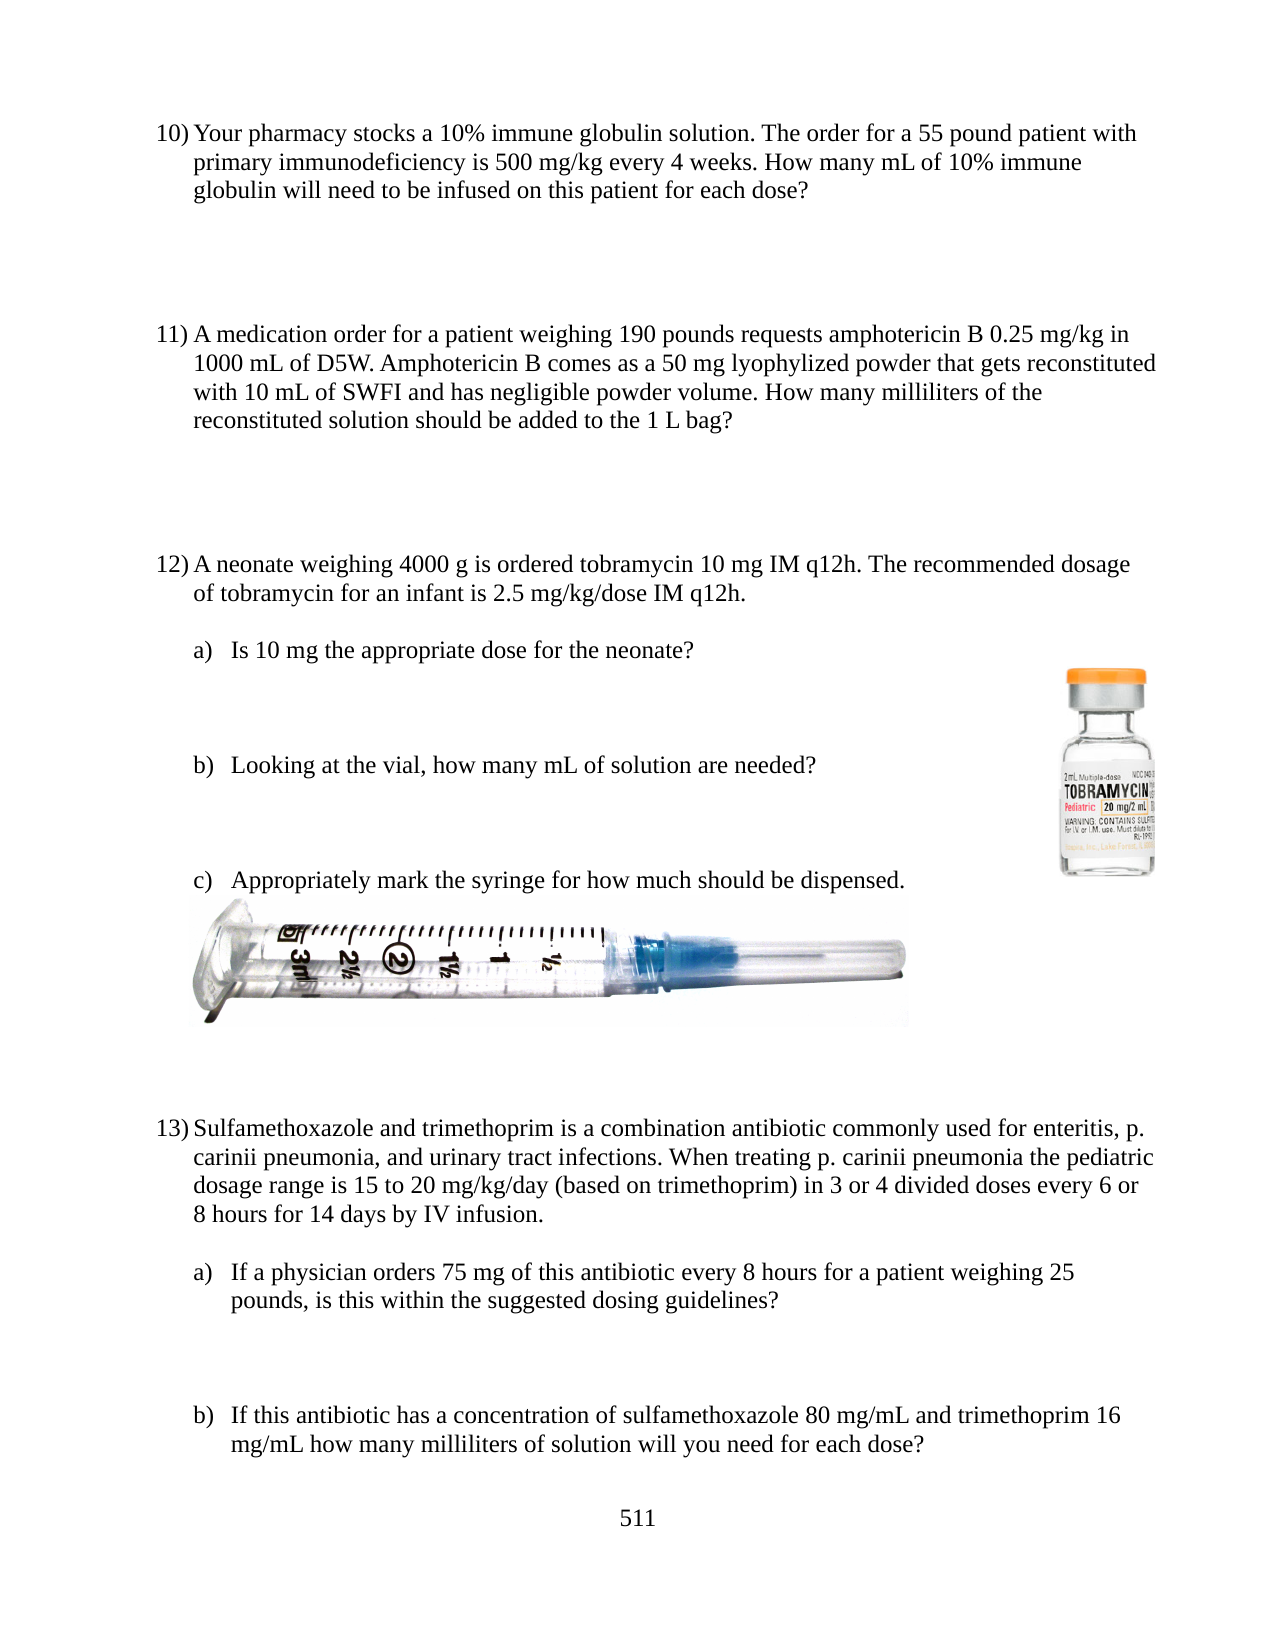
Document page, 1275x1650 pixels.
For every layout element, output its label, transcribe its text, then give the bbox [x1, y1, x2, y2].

picture [1057, 666, 1155, 877]
picture [188, 895, 909, 1027]
list Is 10 mg the appropriate dose for the neonate? [193, 636, 1157, 664]
list Appropriately mark the syringe for how much should be dispensed. [193, 866, 1157, 894]
list If a physician orders 75 mg of this antibiotic every 8 hours for a patient weighing 25 pounds, is this within the suggested dosing guidelines? [193, 1257, 1157, 1314]
list Your pharmacy stocks a 10% immune globulin solution. The order for a 55 pound patient with primary immunodeficiency is 500 mg/kg every 4 weeks. How many mL of 10% immune globulin will need to be infused on this patient for each dose? [156, 118, 1157, 204]
list Sulfamethoxazole and trimethoprim is a combination antibiotic commonly used for enteritis, p. carinii pneumonia, and urinary tract infections. When treating p. carinii pneumonia the pediatric dosage range is 15 to 20 mg/kg/day (based on trimethoprim) in 3 or 4 divided doses every 6 or 8 hours for 14 days by IV infusion. [156, 1113, 1157, 1228]
list Looking at the vial, how many mL of solution are needed? [193, 751, 1057, 779]
list A medication order for a patient weighing 190 pounds requests amphotericin B 0.25 mg/kg in 1000 mL of D5W. Amphotericin B comes as a 50 mg lyophylized powder that gets reconstituted with 10 mL of SWFI and has negligible powder volume. How many milliliters of the reconstituted solution should be added to the 1 L bag? [156, 319, 1157, 434]
list If this antibiotic has a concentration of sulfamethoxazole 80 mg/mL and trimethoprim 16 mg/mL how many milliliters of solution will you need for each dose? [193, 1401, 1157, 1458]
list A neonate weighing 4000 g is ordered tobramycin 10 mg IM q12h. The recommended dosage of tobramycin for an infant is 2.5 mg/kg/dose IM q12h. [156, 549, 1157, 607]
